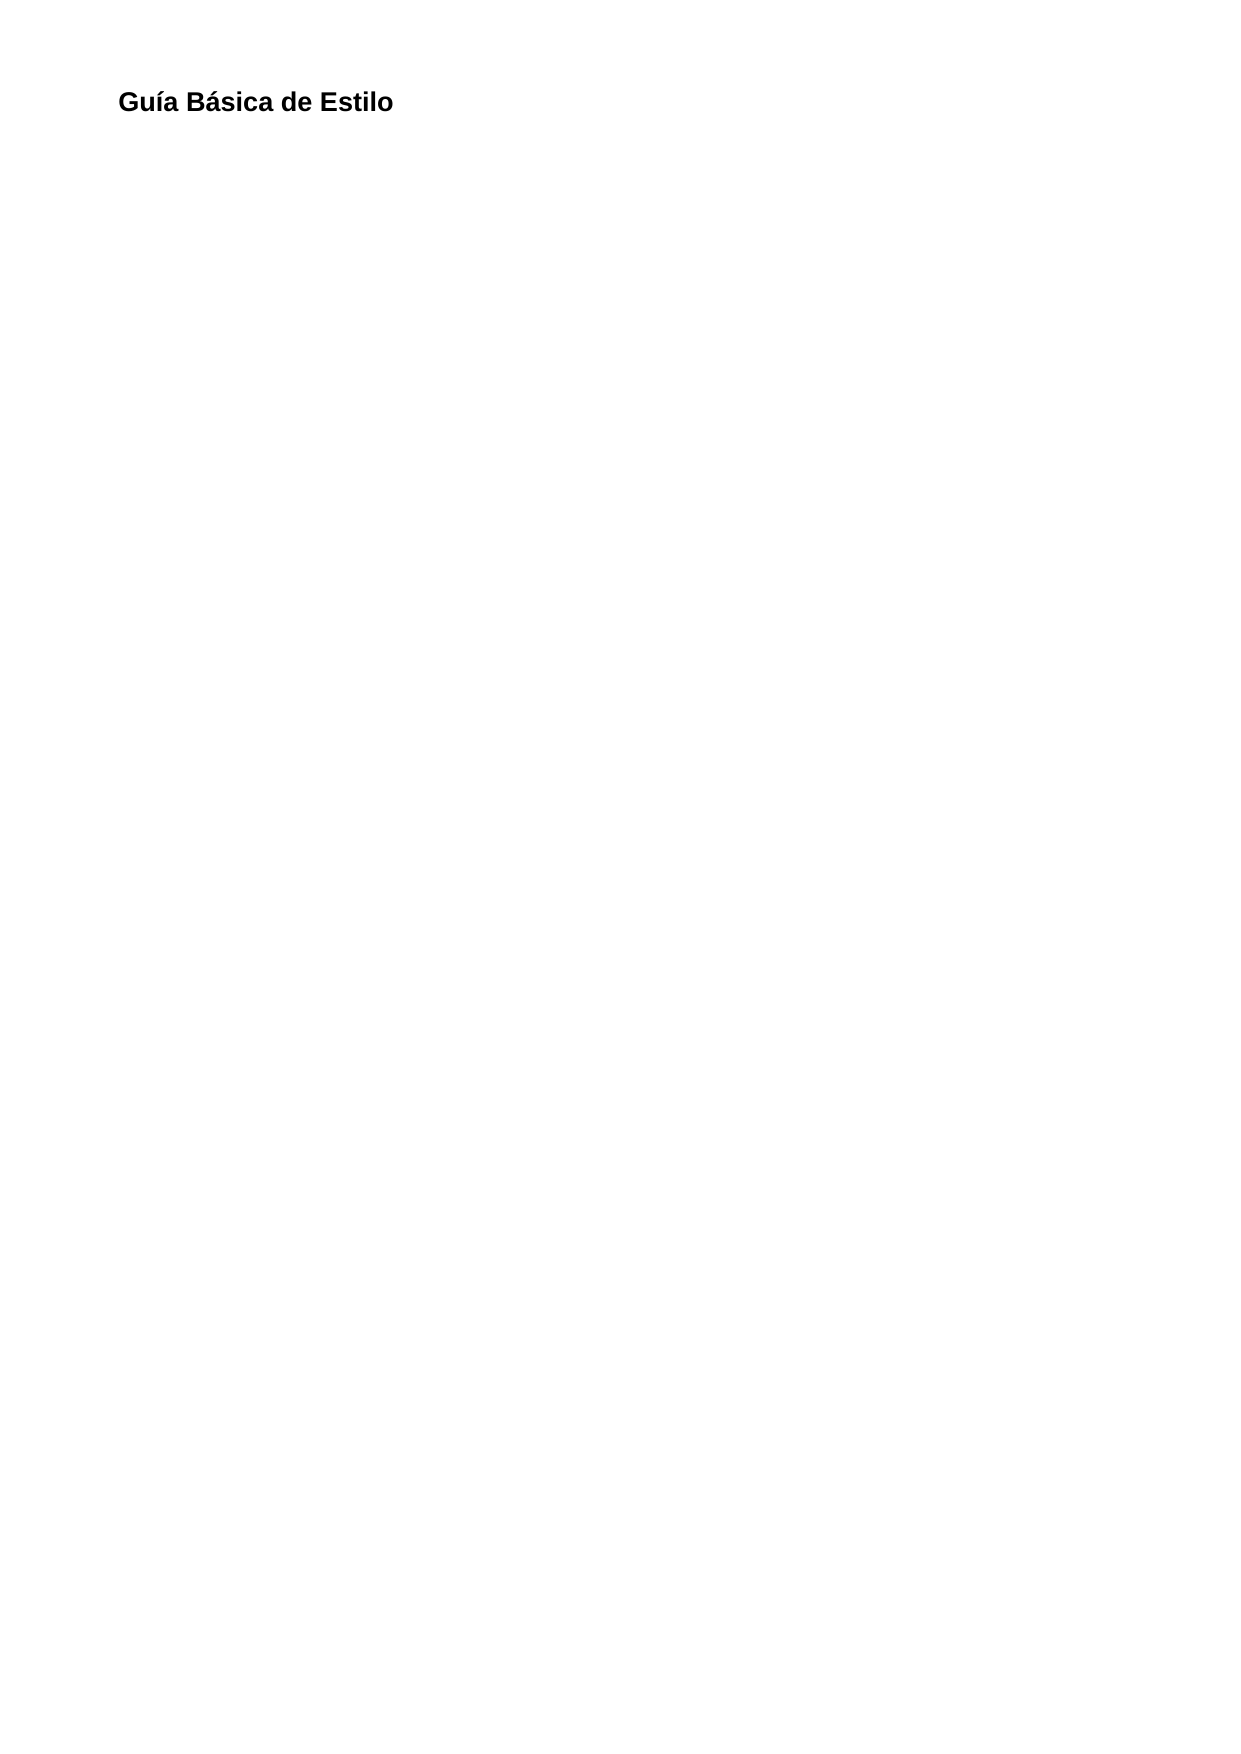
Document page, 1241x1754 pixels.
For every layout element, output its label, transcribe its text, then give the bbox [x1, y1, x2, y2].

subtitle Guía Básica de Estilo [118, 86, 1152, 118]
